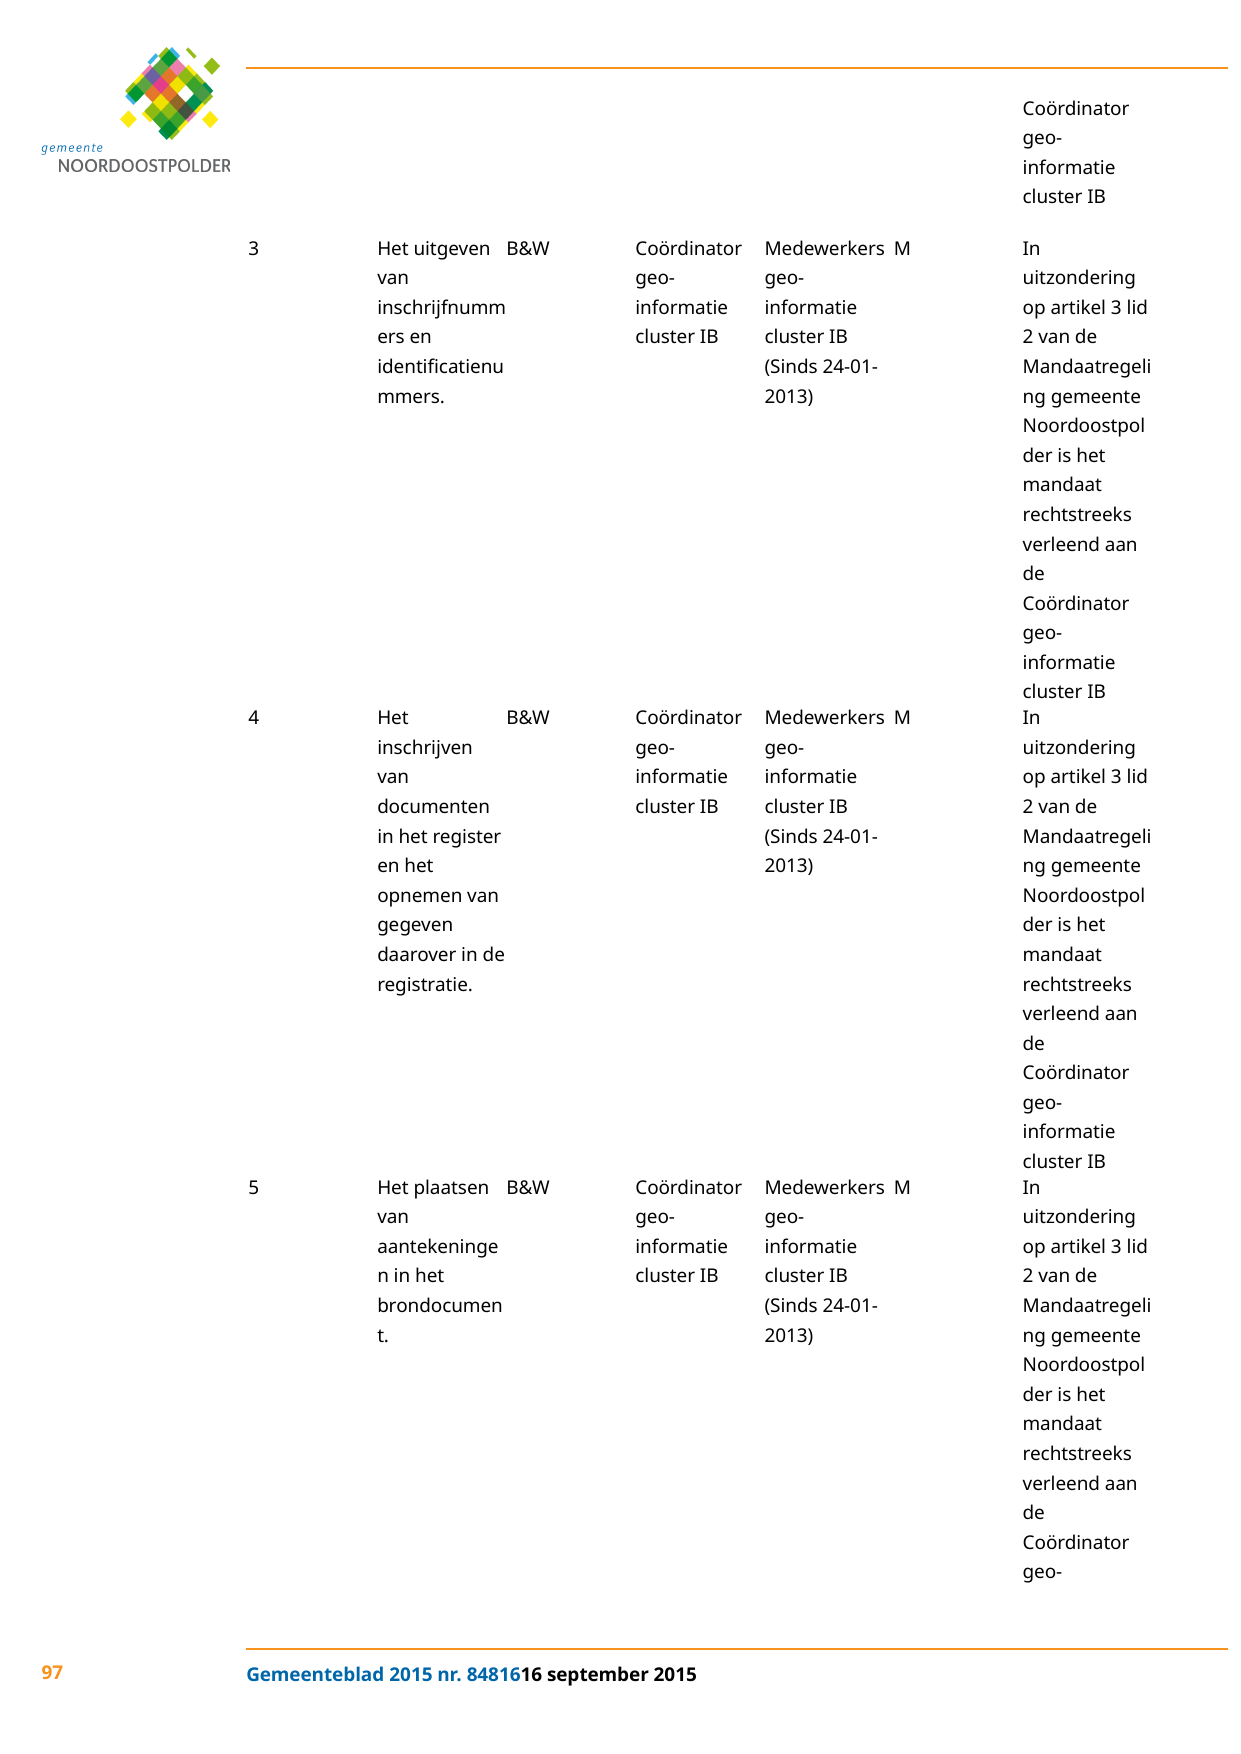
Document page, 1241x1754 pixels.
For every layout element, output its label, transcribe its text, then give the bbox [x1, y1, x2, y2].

table_cell B&W [506, 235, 635, 704]
table_cell B&W [506, 705, 635, 1174]
table_cell [506, 95, 635, 209]
table_cell Coördinator geo-informatie cluster IB [635, 705, 764, 1174]
table_cell Coördinator geo-informatie cluster IB [1023, 95, 1152, 209]
table_cell Medewerkers geo-informatie cluster IB (Sinds 24-01-2013) [764, 1174, 893, 1584]
table_cell Het uitgeven van inschrijfnummers en identificatienummers. [377, 235, 506, 704]
table_cell M [894, 705, 1022, 1174]
table_cell Medewerkers geo-informatie cluster IB (Sinds 24-01-2013) [764, 235, 893, 704]
table_cell Het inschrijven van documenten in het register en het opnemen van gegeven daarover in de registratie. [377, 705, 506, 1174]
table_cell In uitzondering op artikel 3 lid 2 van de Mandaatregeling gemeente Noordoostpolder is het mandaat rechtstreeks verleend aan de Coördinator geo- [1023, 1174, 1152, 1584]
table_cell [377, 95, 506, 209]
table_cell [506, 209, 635, 235]
table_cell Coördinator geo-informatie cluster IB [635, 1174, 764, 1584]
table_cell [635, 209, 764, 235]
table_cell [764, 209, 893, 235]
table_cell [248, 209, 377, 235]
table_cell [894, 95, 1022, 209]
table_cell M [894, 235, 1022, 704]
table_cell [764, 95, 893, 209]
table_cell [1023, 209, 1152, 235]
table_cell In uitzondering op artikel 3 lid 2 van de Mandaatregeling gemeente Noordoostpolder is het mandaat rechtstreeks verleend aan de Coördinator geo-informatie cluster IB [1023, 705, 1152, 1174]
picture [41, 47, 231, 172]
table_cell Medewerkers geo-informatie cluster IB (Sinds 24-01-2013) [764, 705, 893, 1174]
table_cell B&W [506, 1174, 635, 1584]
table_cell [894, 209, 1022, 235]
table_cell Coördinator geo-informatie cluster IB [635, 235, 764, 704]
table_cell 4 [248, 705, 377, 1174]
table_cell In uitzondering op artikel 3 lid 2 van de Mandaatregeling gemeente Noordoostpolder is het mandaat rechtstreeks verleend aan de Coördinator geo-informatie cluster IB [1023, 235, 1152, 704]
table_cell M [894, 1174, 1022, 1584]
table_cell Het plaatsen van aantekeningen in het brondocument. [377, 1174, 506, 1584]
table_cell [635, 95, 764, 209]
table_cell 3 [248, 235, 377, 704]
table_cell 5 [248, 1174, 377, 1584]
table_cell [377, 209, 506, 235]
table_cell [248, 95, 377, 209]
